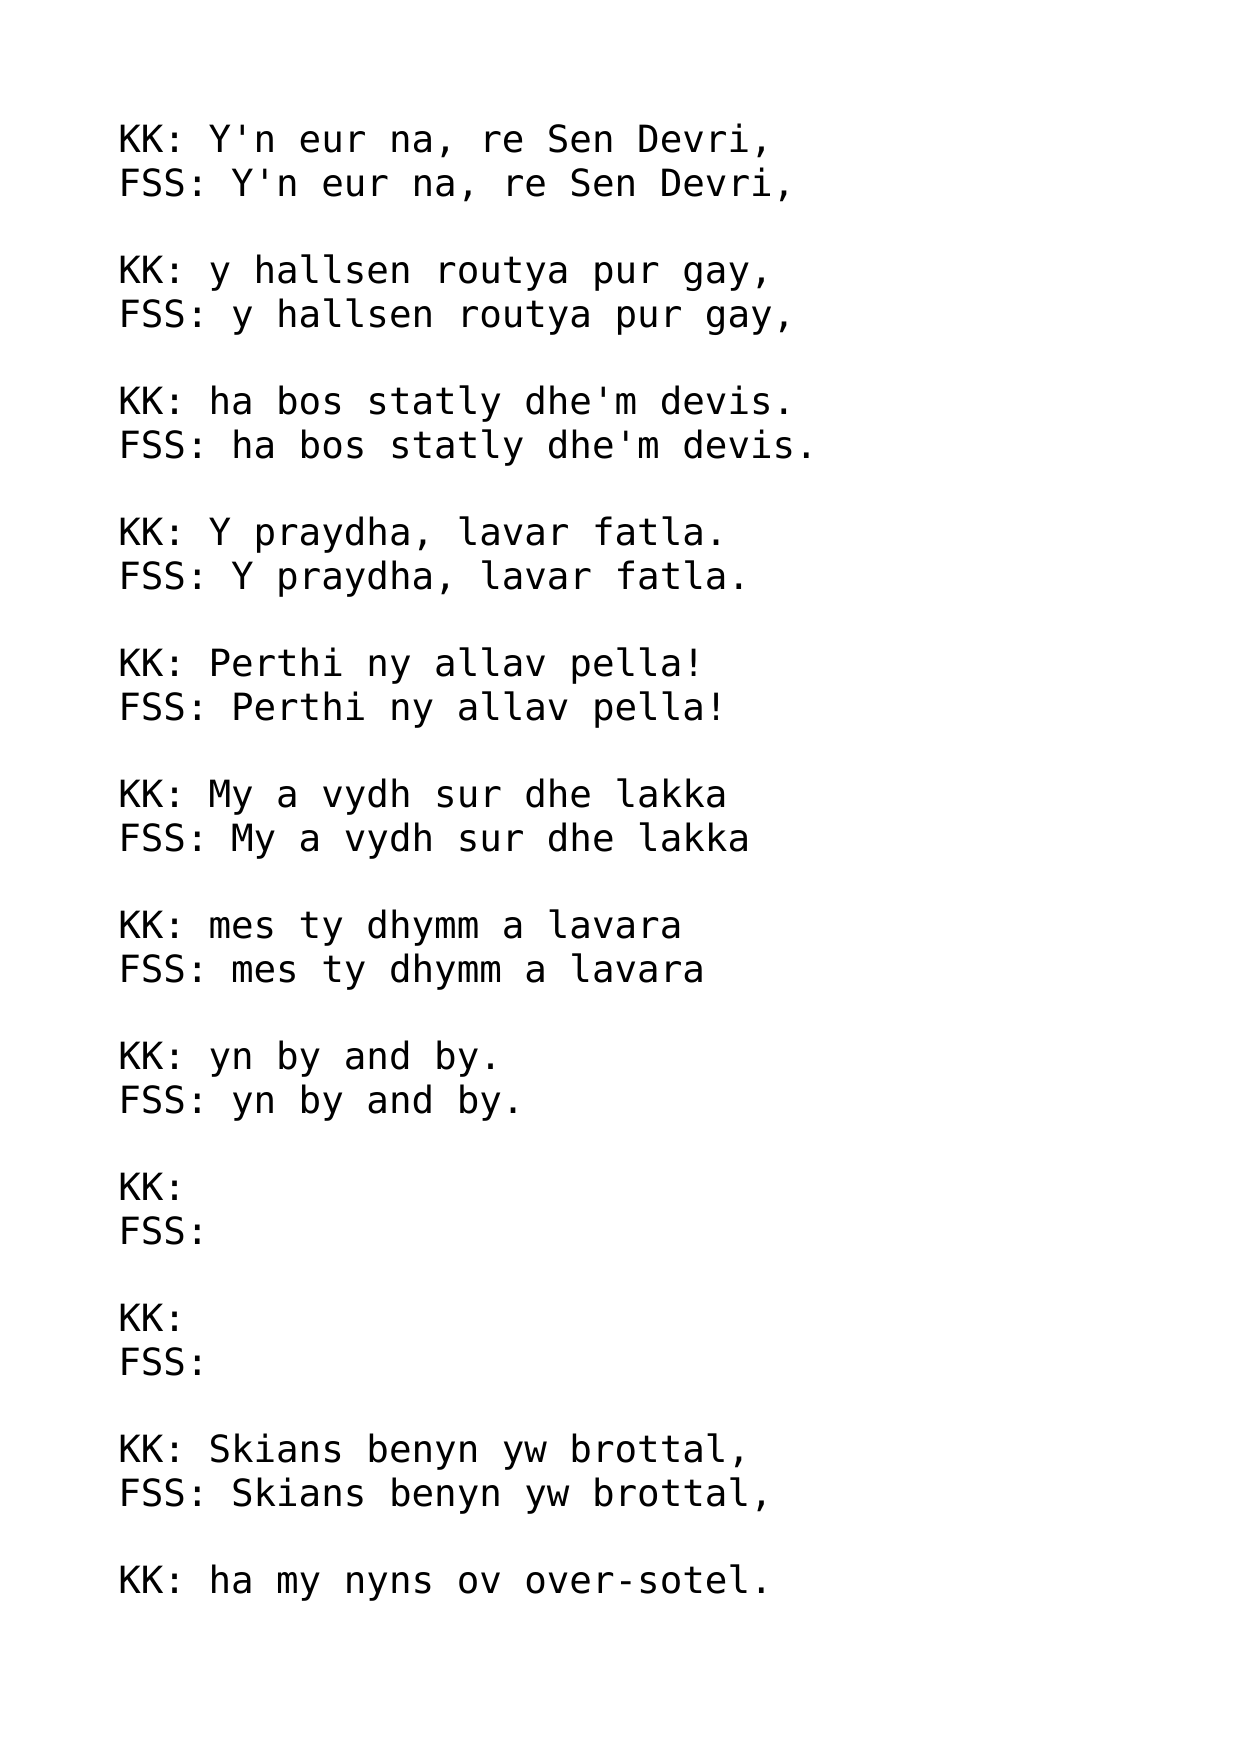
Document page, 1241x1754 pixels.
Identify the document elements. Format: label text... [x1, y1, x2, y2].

text KK: [118, 1297, 1122, 1340]
text FSS: mes ty dhymm a lavara [118, 947, 1122, 991]
text FSS: Y'n eur na, re Sen Devri, [118, 162, 1122, 205]
text KK: ha my nyns ov over-sotel. [118, 1558, 1122, 1602]
text FSS: y hallsen routya pur gay, [118, 293, 1122, 336]
text FSS: [118, 1340, 1122, 1384]
text FSS: ha bos statly dhe'm devis. [118, 424, 1122, 467]
text FSS: yn by and by. [118, 1078, 1122, 1122]
text FSS: [118, 1209, 1122, 1253]
text FSS: Perthi ny allav pella! [118, 686, 1122, 729]
text KK: mes ty dhymm a lavara [118, 904, 1122, 947]
text FSS: Skians benyn yw brottal, [118, 1471, 1122, 1515]
text KK: y hallsen routya pur gay, [118, 249, 1122, 293]
text KK: My a vydh sur dhe lakka [118, 773, 1122, 816]
text FSS: Y praydha, lavar fatla. [118, 554, 1122, 598]
text KK: yn by and by. [118, 1035, 1122, 1078]
text KK: ha bos statly dhe'm devis. [118, 380, 1122, 424]
text FSS: My a vydh sur dhe lakka [118, 816, 1122, 860]
text KK: Y'n eur na, re Sen Devri, [118, 118, 1122, 162]
text KK: Skians benyn yw brottal, [118, 1427, 1122, 1471]
text KK: Y praydha, lavar fatla. [118, 511, 1122, 554]
text KK: Perthi ny allav pella! [118, 642, 1122, 686]
text KK: [118, 1166, 1122, 1209]
